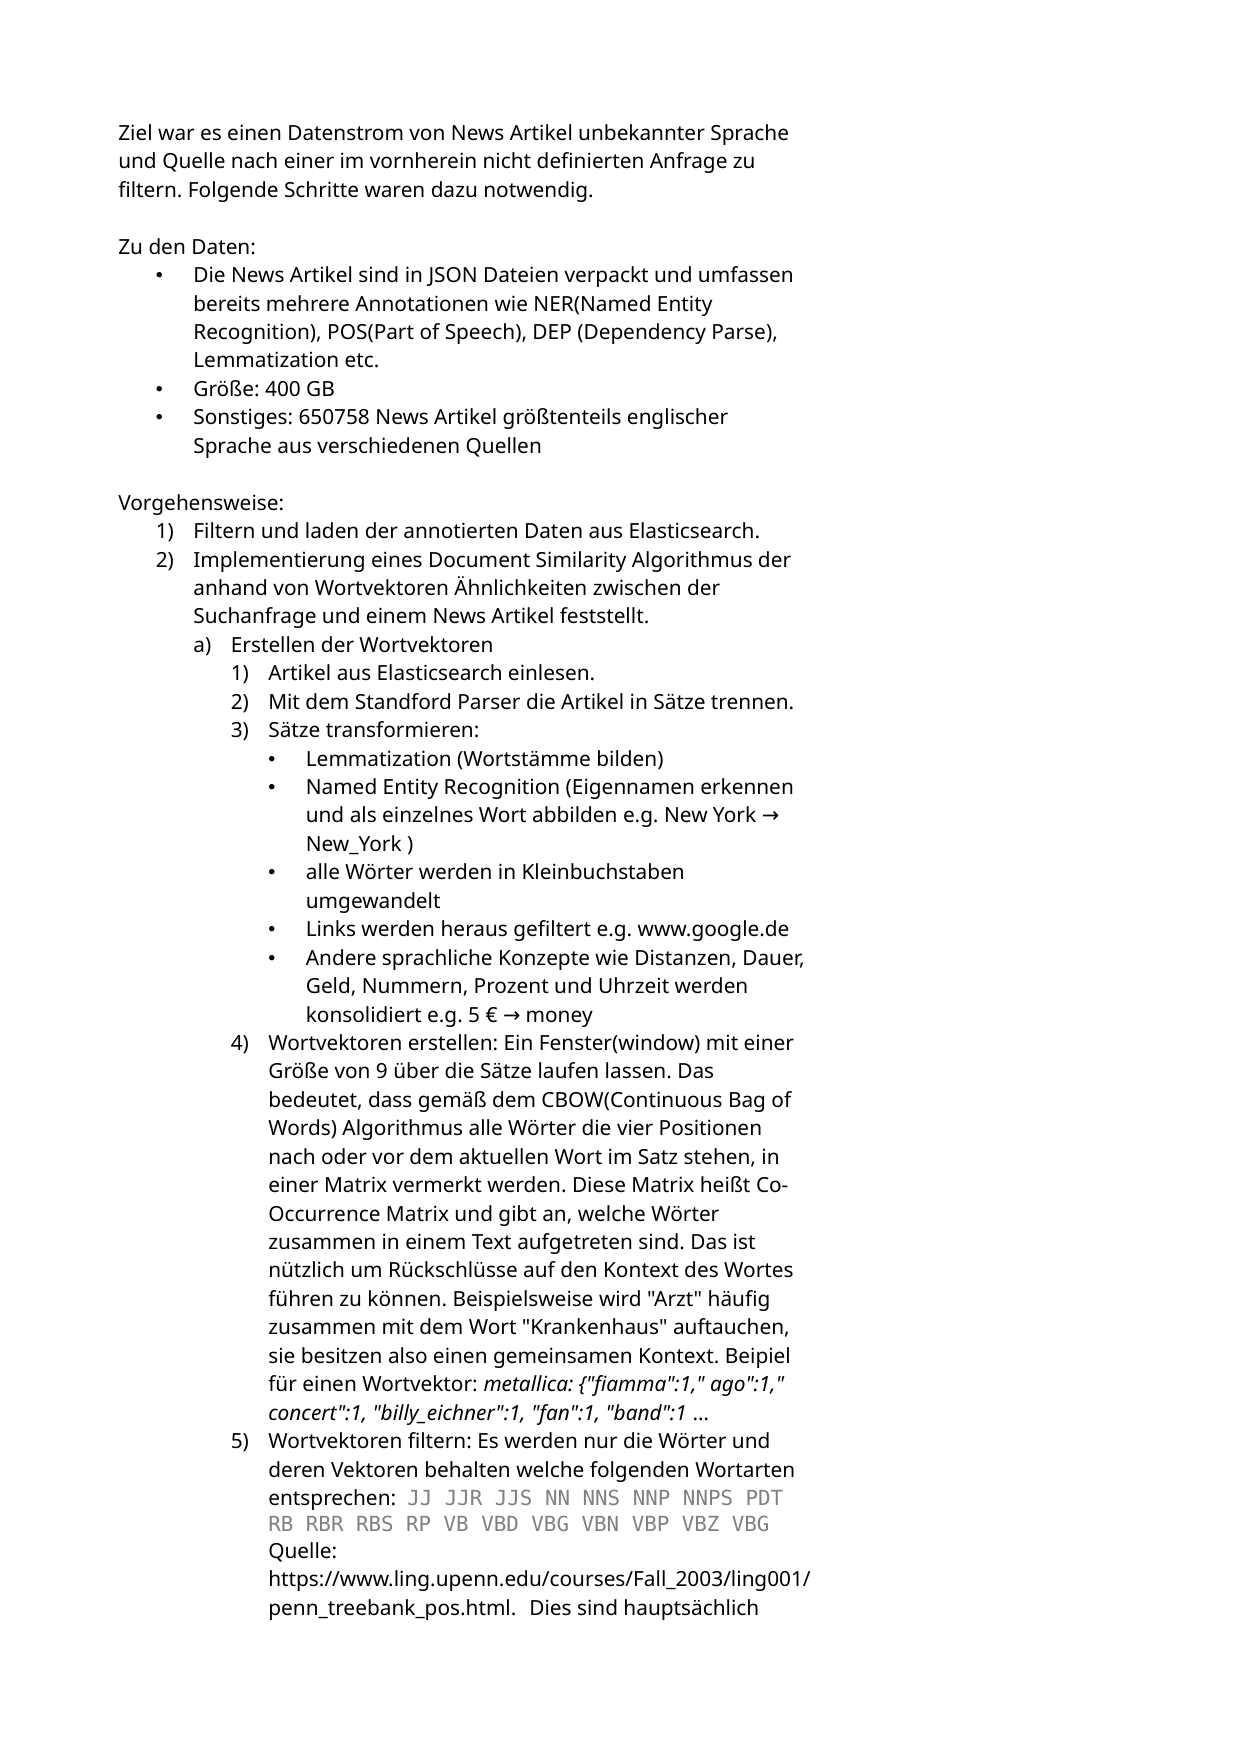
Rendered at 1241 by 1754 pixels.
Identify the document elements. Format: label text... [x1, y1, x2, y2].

list Wortvektoren erstellen: Ein Fenster(window) mit einer Größe von 9 über die Sätze laufen lassen. Das bedeutet, dass gemäß dem CBOW(Continuous Bag of Words) Algorithmus alle Wörter die vier Positionen nach oder vor dem aktuellen Wort im Satz stehen, in einer Matrix vermerkt werden. Diese Matrix heißt Co-Occurrence Matrix und gibt an, welche Wörter zusammen in einem Text aufgetreten sind. Das ist nützlich um Rückschlüsse auf den Kontext des Wortes führen zu können. Beispielsweise wird "Arzt" häufig zusammen mit dem Wort "Krankenhaus" auftauchen, sie besitzen also einen gemeinsamen Kontext. Beipiel für einen Wortvektor: metallica: {"fiamma":1," ago":1," concert":1, "billy_eichner":1, "fan":1, "band":1 … [231, 1028, 812, 1426]
text Zu den Daten: [118, 232, 812, 260]
text Ziel war es einen Datenstrom von News Artikel unbekannter Sprache und Quelle nach einer im vornherein nicht definierten Anfrage zu filtern. Folgende Schritte waren dazu notwendig. [118, 118, 812, 203]
list Named Entity Recognition (Eigennamen erkennen und als einzelnes Wort abbilden e.g. New York → New_York ) [268, 772, 812, 857]
list Andere sprachliche Konzepte wie Distanzen, Dauer, Geld, Nummern, Prozent und Uhrzeit werden konsolidiert e.g. 5 € → money [268, 943, 812, 1028]
list Links werden heraus gefiltert e.g. www.google.de [268, 914, 812, 943]
list Lemmatization (Wortstämme bilden) [268, 744, 812, 772]
list Erstellen der Wortvektoren [193, 630, 812, 658]
list Implementierung eines Document Similarity Algorithmus der anhand von Wortvektoren Ähnlichkeiten zwischen der Suchanfrage und einem News Artikel feststellt. [156, 545, 812, 630]
list Mit dem Standford Parser die Artikel in Sätze trennen. [231, 687, 812, 715]
list Sonstiges: 650758 News Artikel größtenteils englischer Sprache aus verschiedenen Quellen [156, 402, 812, 459]
list Sätze transformieren: [231, 715, 812, 744]
list Artikel aus Elasticsearch einlesen. [231, 658, 812, 687]
list Größe: 400 GB [156, 374, 812, 402]
list Filtern und laden der annotierten Daten aus Elasticsearch. [156, 516, 812, 545]
list alle Wörter werden in Kleinbuchstaben umgewandelt [268, 857, 812, 914]
text Vorgehensweise: [118, 488, 812, 516]
list Die News Artikel sind in JSON Dateien verpackt und umfassen bereits mehrere Annotationen wie NER(Named Entity Recognition), POS(Part of Speech), DEP (Dependency Parse), Lemmatization etc. [156, 260, 812, 374]
list Wortvektoren filtern: Es werden nur die Wörter und deren Vektoren behalten welche folgenden Wortarten entsprechen: JJ JJR JJS NN NNS NNP NNPS PDT RB RBR RBS RP VB VBD VBG VBN VBP VBZ VBG Quelle: https://www.ling.upenn.edu/courses/Fall_2003/ling001/penn_treebank_pos.html. Dies sind hauptsächlich [231, 1426, 812, 1621]
